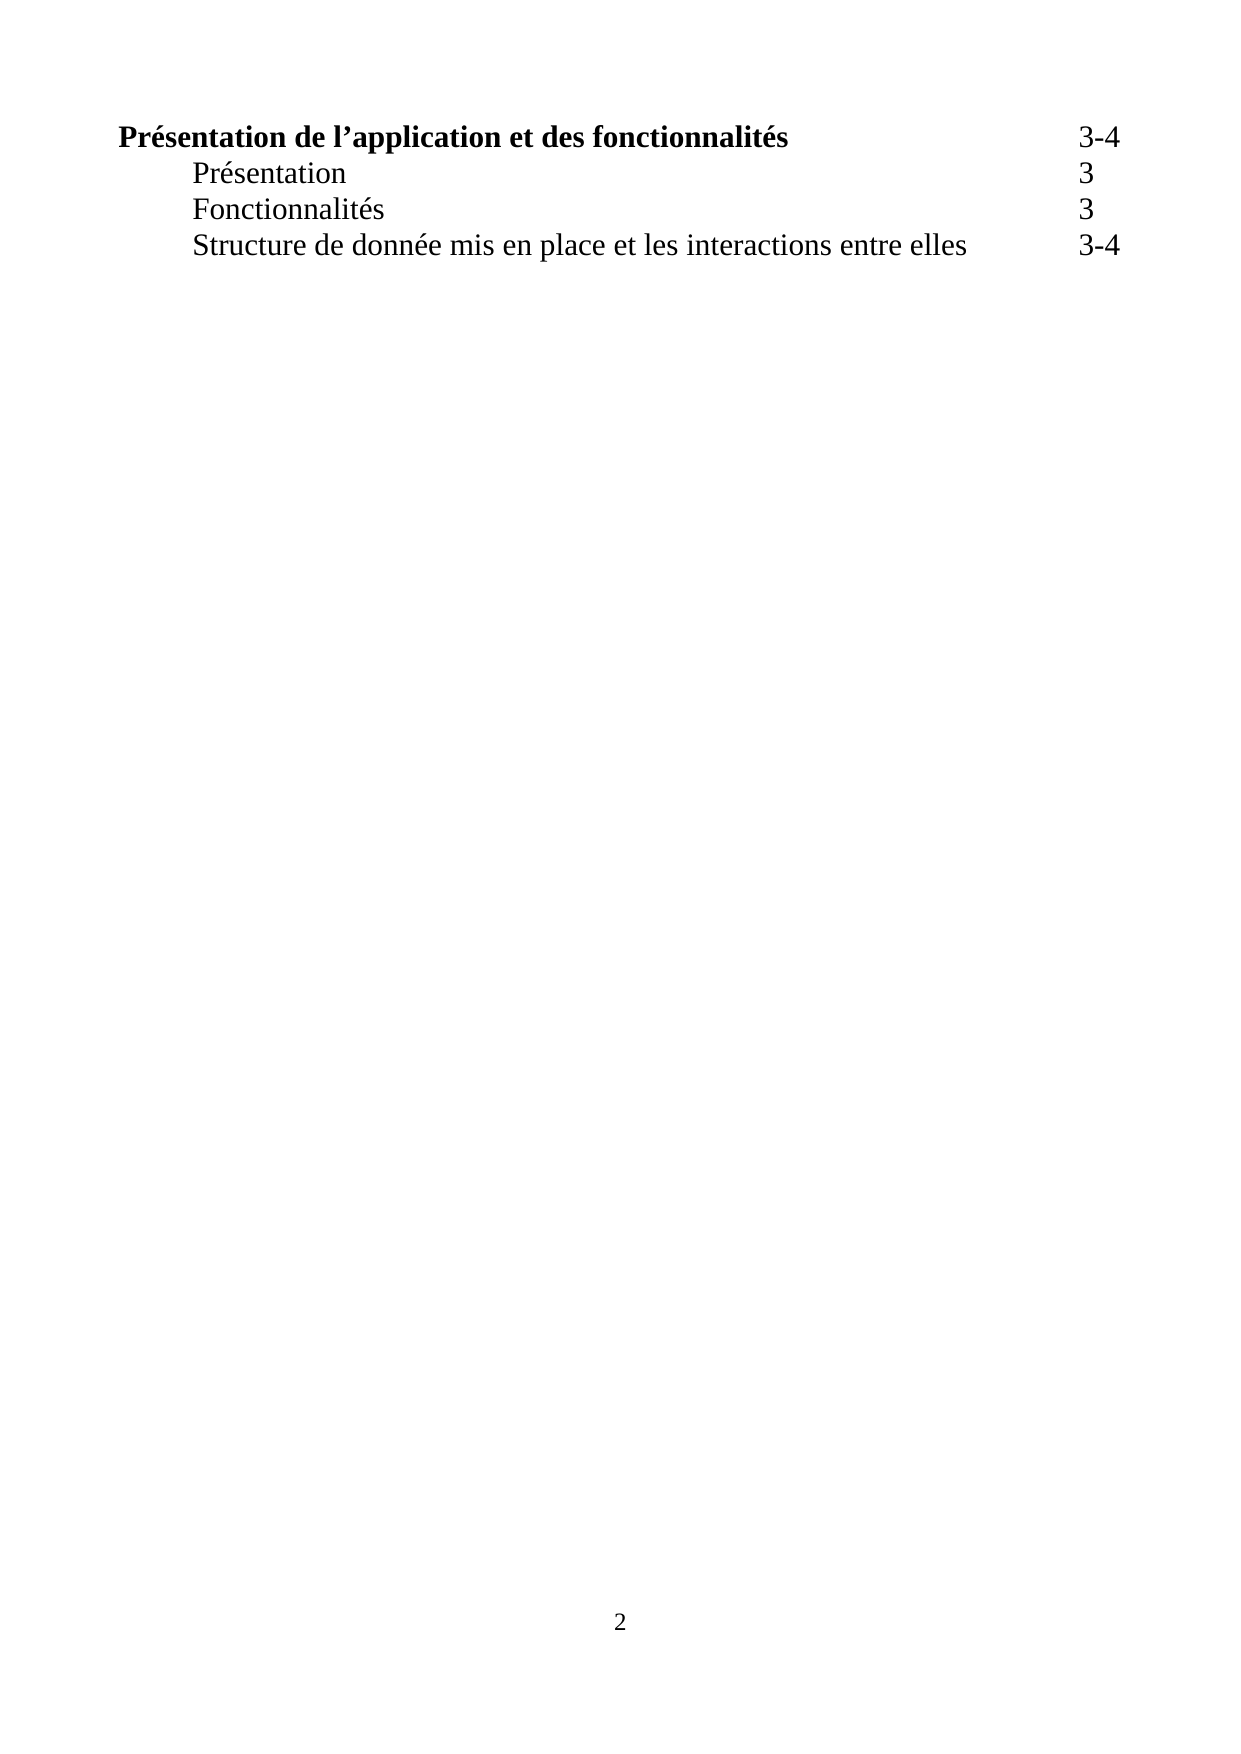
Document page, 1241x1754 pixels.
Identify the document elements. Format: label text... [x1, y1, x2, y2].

text Présentation de l’application et des fonctionnalités 3-4 [118, 118, 1122, 154]
text Fonctionnalités 3 [118, 190, 1122, 226]
text Structure de donnée mis en place et les interactions entre elles 3-4 [118, 226, 1122, 262]
text Présentation 3 [118, 154, 1122, 190]
